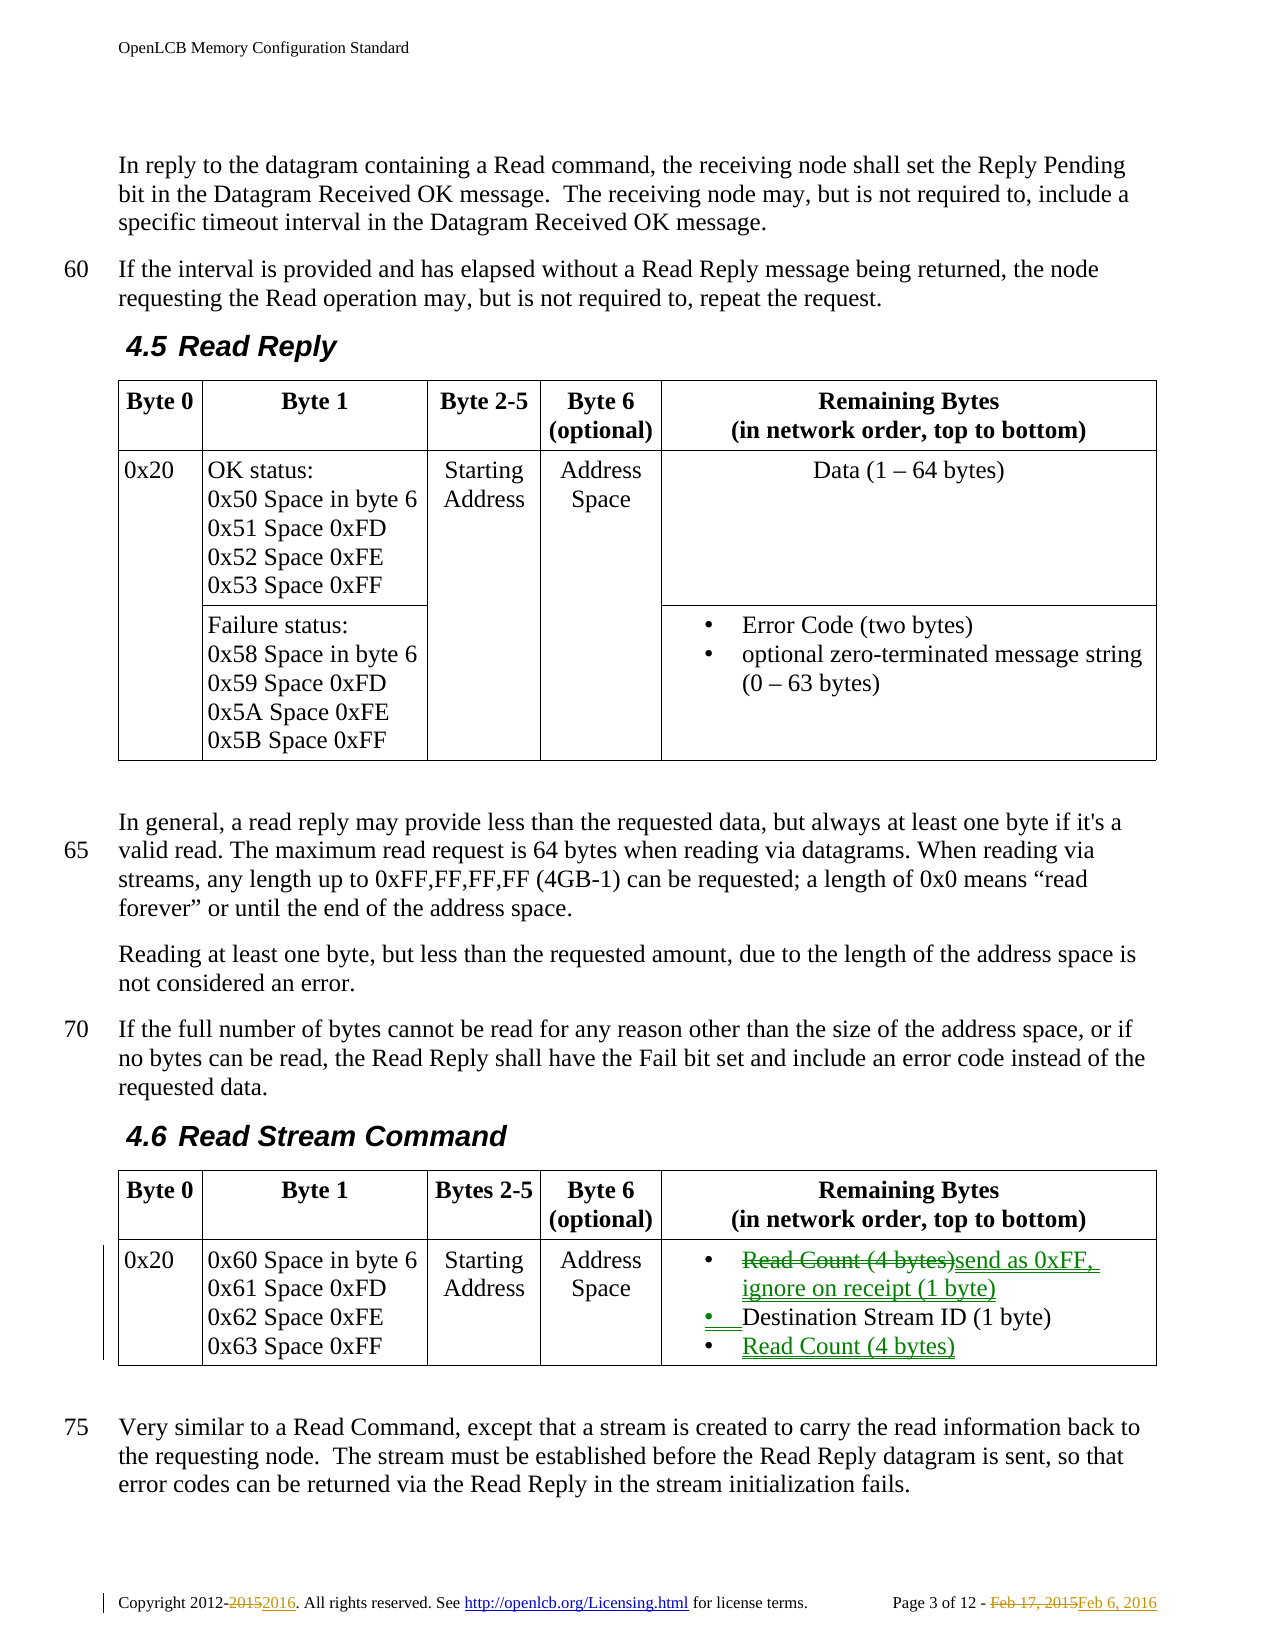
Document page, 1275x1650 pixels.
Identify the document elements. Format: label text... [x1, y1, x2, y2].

table_header Byte 6 (optional) [541, 381, 661, 449]
table_cell send as 0xFF, ignore on receipt (1 byte) Destination Stream ID (1 byte) Read Count (4 bytes) [662, 1240, 1156, 1365]
table_header Remaining Bytes (in network order, top to bottom) [662, 381, 1156, 449]
text Very similar to a Read Command, except that a stream is created to carry the read information back to the requesting node. The stream must be established before the Read Reply datagram is sent, so that error codes can be returned via the Read Reply in the stream initialization fails. [118, 1412, 1157, 1498]
text Reading at least one byte, but less than the requested amount, due to the length of the address space is not considered an error. [118, 939, 1157, 997]
table_cell Data (1 – 64 bytes) [662, 451, 1156, 605]
table_cell Failure status: 0x58 Space in byte 6 0x59 Space 0xFD 0x5A Space 0xFE 0x5B Space 0xFF [203, 606, 427, 760]
text In general, a read reply may provide less than the requested data, but always at least one byte if it's a valid read. The maximum read request is 64 bytes when reading via datagrams. When reading via streams, any length up to 0xFF,FF,FF,FF (4GB-1) can be requested; a length of 0x0 means “read forever” or until the end of the address space. [118, 807, 1157, 922]
table_header Byte 1 [203, 381, 427, 449]
table_header Byte 2-5 [428, 381, 540, 449]
text If the interval is provided and has elapsed without a Read Reply message being returned, the node requesting the Read operation may, but is not required to, repeat the request. [118, 254, 1157, 311]
table_cell Error Code (two bytes) optional zero-terminated message string (0 – 63 bytes) [662, 606, 1156, 760]
table_cell Address Space [541, 1240, 661, 1365]
table_cell Starting Address [428, 1240, 540, 1365]
text If the full number of bytes cannot be read for any reason other than the size of the address space, or if no bytes can be read, the Read Reply shall have the Fail bit set and include an error code instead of the requested data. [118, 1014, 1157, 1101]
subtitle Read Stream Command [118, 1118, 1157, 1152]
table_cell 0x20 [119, 1240, 202, 1365]
table_header Bytes 2-5 [428, 1171, 540, 1239]
table_header Byte 1 [203, 1171, 427, 1239]
table_header Remaining Bytes (in network order, top to bottom) [662, 1171, 1156, 1239]
table_cell Starting Address [428, 451, 540, 760]
table_cell Address Space [541, 451, 661, 760]
subtitle Read Reply [118, 329, 1157, 363]
text In reply to the datagram containing a Read command, the receiving node shall set the Reply Pending bit in the Datagram Received OK message. The receiving node may, but is not required to, include a specific timeout interval in the Datagram Received OK message. [118, 150, 1157, 236]
table_cell 0x20 [119, 451, 202, 760]
table_cell 0x60 Space in byte 6 0x61 Space 0xFD 0x62 Space 0xFE 0x63 Space 0xFF [203, 1240, 427, 1365]
table_header Byte 6 (optional) [541, 1171, 661, 1239]
table_header Byte 0 [119, 1171, 202, 1239]
table_header Byte 0 [119, 381, 202, 449]
table_cell OK status: 0x50 Space in byte 6 0x51 Space 0xFD 0x52 Space 0xFE 0x53 Space 0xFF [203, 451, 427, 605]
